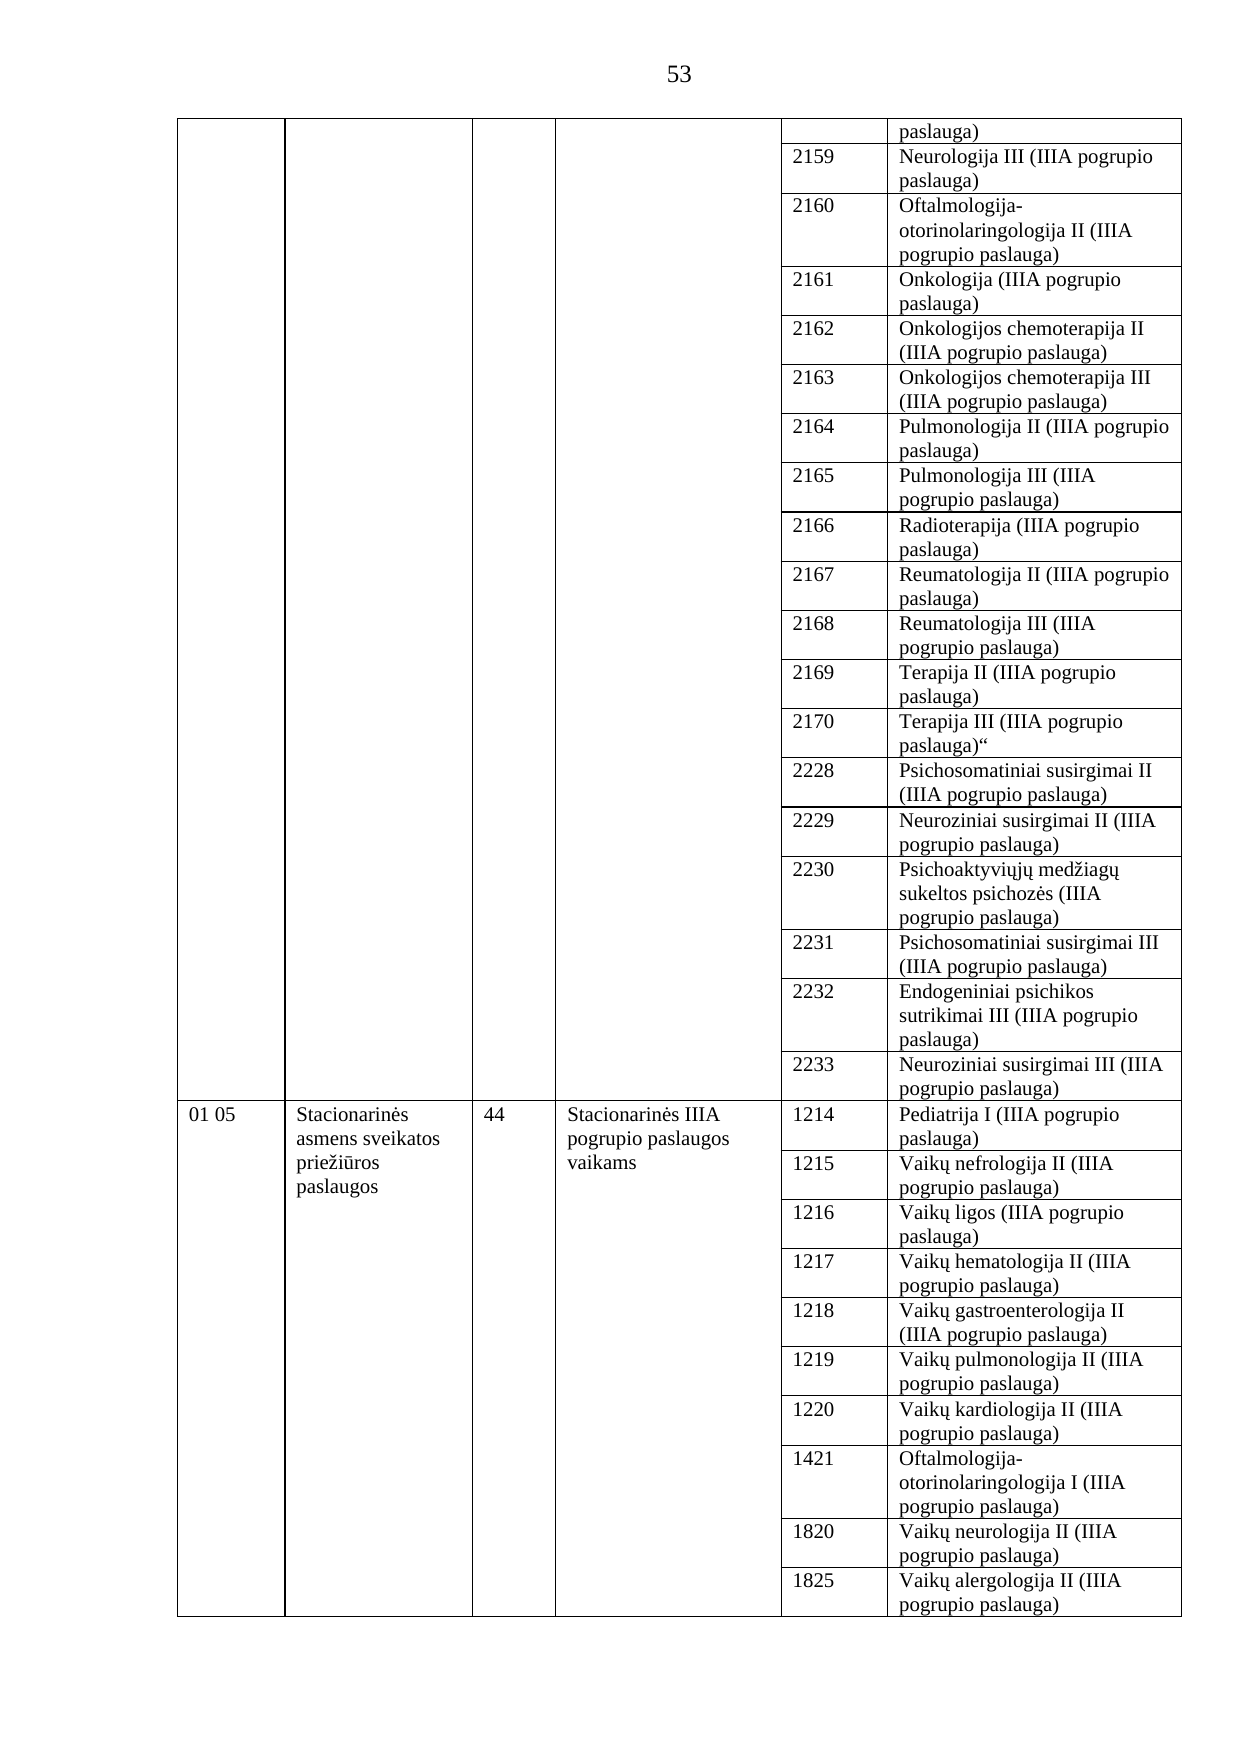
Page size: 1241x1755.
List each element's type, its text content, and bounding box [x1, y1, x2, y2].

table_cell 2160 [782, 194, 887, 266]
table_cell 2170 [782, 709, 887, 757]
table_cell Onkologijos chemoterapija II (IIIA pogrupio paslauga) [888, 316, 1181, 364]
table_cell 2232 [782, 979, 887, 1051]
table_cell Vaikų pulmonologija II (IIIA pogrupio paslauga) [888, 1347, 1181, 1395]
table_cell 2165 [782, 463, 887, 511]
table_cell [556, 119, 781, 1100]
table_cell Vaikų nefrologija II (IIIA pogrupio paslauga) [888, 1151, 1181, 1199]
table_cell Neuroziniai susirgimai II (IIIA pogrupio paslauga) [888, 808, 1181, 856]
table_cell 44 [473, 1101, 555, 1616]
table_cell Terapija III (IIIA pogrupio paslauga)“ [888, 709, 1181, 757]
table_cell Psichoaktyviųjų medžiagų sukeltos psichozės (IIIA pogrupio paslauga) [888, 857, 1181, 929]
table_cell 1218 [782, 1298, 887, 1346]
table_cell Neurologija III (IIIA pogrupio paslauga) [888, 144, 1181, 192]
table_cell Pulmonologija III (IIIA pogrupio paslauga) [888, 463, 1181, 511]
table_cell [782, 119, 887, 143]
table_cell 1421 [782, 1446, 887, 1518]
table_cell Neuroziniai susirgimai III (IIIA pogrupio paslauga) [888, 1052, 1181, 1100]
table_cell Oftalmologija-otorinolaringologija II (IIIA pogrupio paslauga) [888, 194, 1181, 266]
table_cell Psichosomatiniai susirgimai II (IIIA pogrupio paslauga) [888, 758, 1181, 806]
table_cell 2169 [782, 660, 887, 708]
table_cell 1216 [782, 1200, 887, 1248]
table_cell 2162 [782, 316, 887, 364]
table_cell [473, 119, 555, 1100]
table_cell 2166 [782, 513, 887, 561]
table_cell Stacionarinės IIIA pogrupio paslaugos vaikams [556, 1101, 781, 1616]
table_cell 2231 [782, 930, 887, 978]
table_cell Psichosomatiniai susirgimai III (IIIA pogrupio paslauga) [888, 930, 1181, 978]
table_cell Stacionarinės asmens sveikatos priežiūros paslaugos [286, 1101, 472, 1616]
table_cell Endogeniniai psichikos sutrikimai III (IIIA pogrupio paslauga) [888, 979, 1181, 1051]
table_cell Oftalmologija-otorinolaringologija I (IIIA pogrupio paslauga) [888, 1446, 1181, 1518]
table_cell 2233 [782, 1052, 887, 1100]
table_cell 1215 [782, 1151, 887, 1199]
table_cell 1825 [782, 1568, 887, 1616]
table_cell Vaikų ligos (IIIA pogrupio paslauga) [888, 1200, 1181, 1248]
table_cell 2159 [782, 144, 887, 192]
table_cell [286, 119, 472, 1100]
table_cell 1217 [782, 1249, 887, 1297]
table_cell 2161 [782, 267, 887, 315]
table_cell 2167 [782, 562, 887, 610]
table_cell 1214 [782, 1101, 887, 1149]
table_cell 2168 [782, 611, 887, 659]
table_cell 2164 [782, 414, 887, 462]
table_cell 01 05 [178, 1101, 284, 1616]
table_cell 1820 [782, 1519, 887, 1567]
table_cell Reumatologija II (IIIA pogrupio paslauga) [888, 562, 1181, 610]
table_cell Terapija II (IIIA pogrupio paslauga) [888, 660, 1181, 708]
table_cell 2228 [782, 758, 887, 806]
table_cell Vaikų alergologija II (IIIA pogrupio paslauga) [888, 1568, 1181, 1616]
table_cell 1219 [782, 1347, 887, 1395]
table_cell Pulmonologija II (IIIA pogrupio paslauga) [888, 414, 1181, 462]
table_cell Vaikų kardiologija II (IIIA pogrupio paslauga) [888, 1396, 1181, 1444]
table_cell paslauga) [888, 119, 1181, 143]
table_cell Vaikų neurologija II (IIIA pogrupio paslauga) [888, 1519, 1181, 1567]
table_cell Onkologijos chemoterapija III (IIIA pogrupio paslauga) [888, 365, 1181, 413]
table_cell Vaikų gastroenterologija II (IIIA pogrupio paslauga) [888, 1298, 1181, 1346]
table_cell 2229 [782, 808, 887, 856]
table_cell Onkologija (IIIA pogrupio paslauga) [888, 267, 1181, 315]
table_cell Pediatrija I (IIIA pogrupio paslauga) [888, 1101, 1181, 1149]
table_cell [178, 119, 284, 1100]
table_cell 2230 [782, 857, 887, 929]
table_cell Reumatologija III (IIIA pogrupio paslauga) [888, 611, 1181, 659]
table_cell Radioterapija (IIIA pogrupio paslauga) [888, 513, 1181, 561]
table_cell Vaikų hematologija II (IIIA pogrupio paslauga) [888, 1249, 1181, 1297]
table_cell 2163 [782, 365, 887, 413]
table_cell 1220 [782, 1396, 887, 1444]
